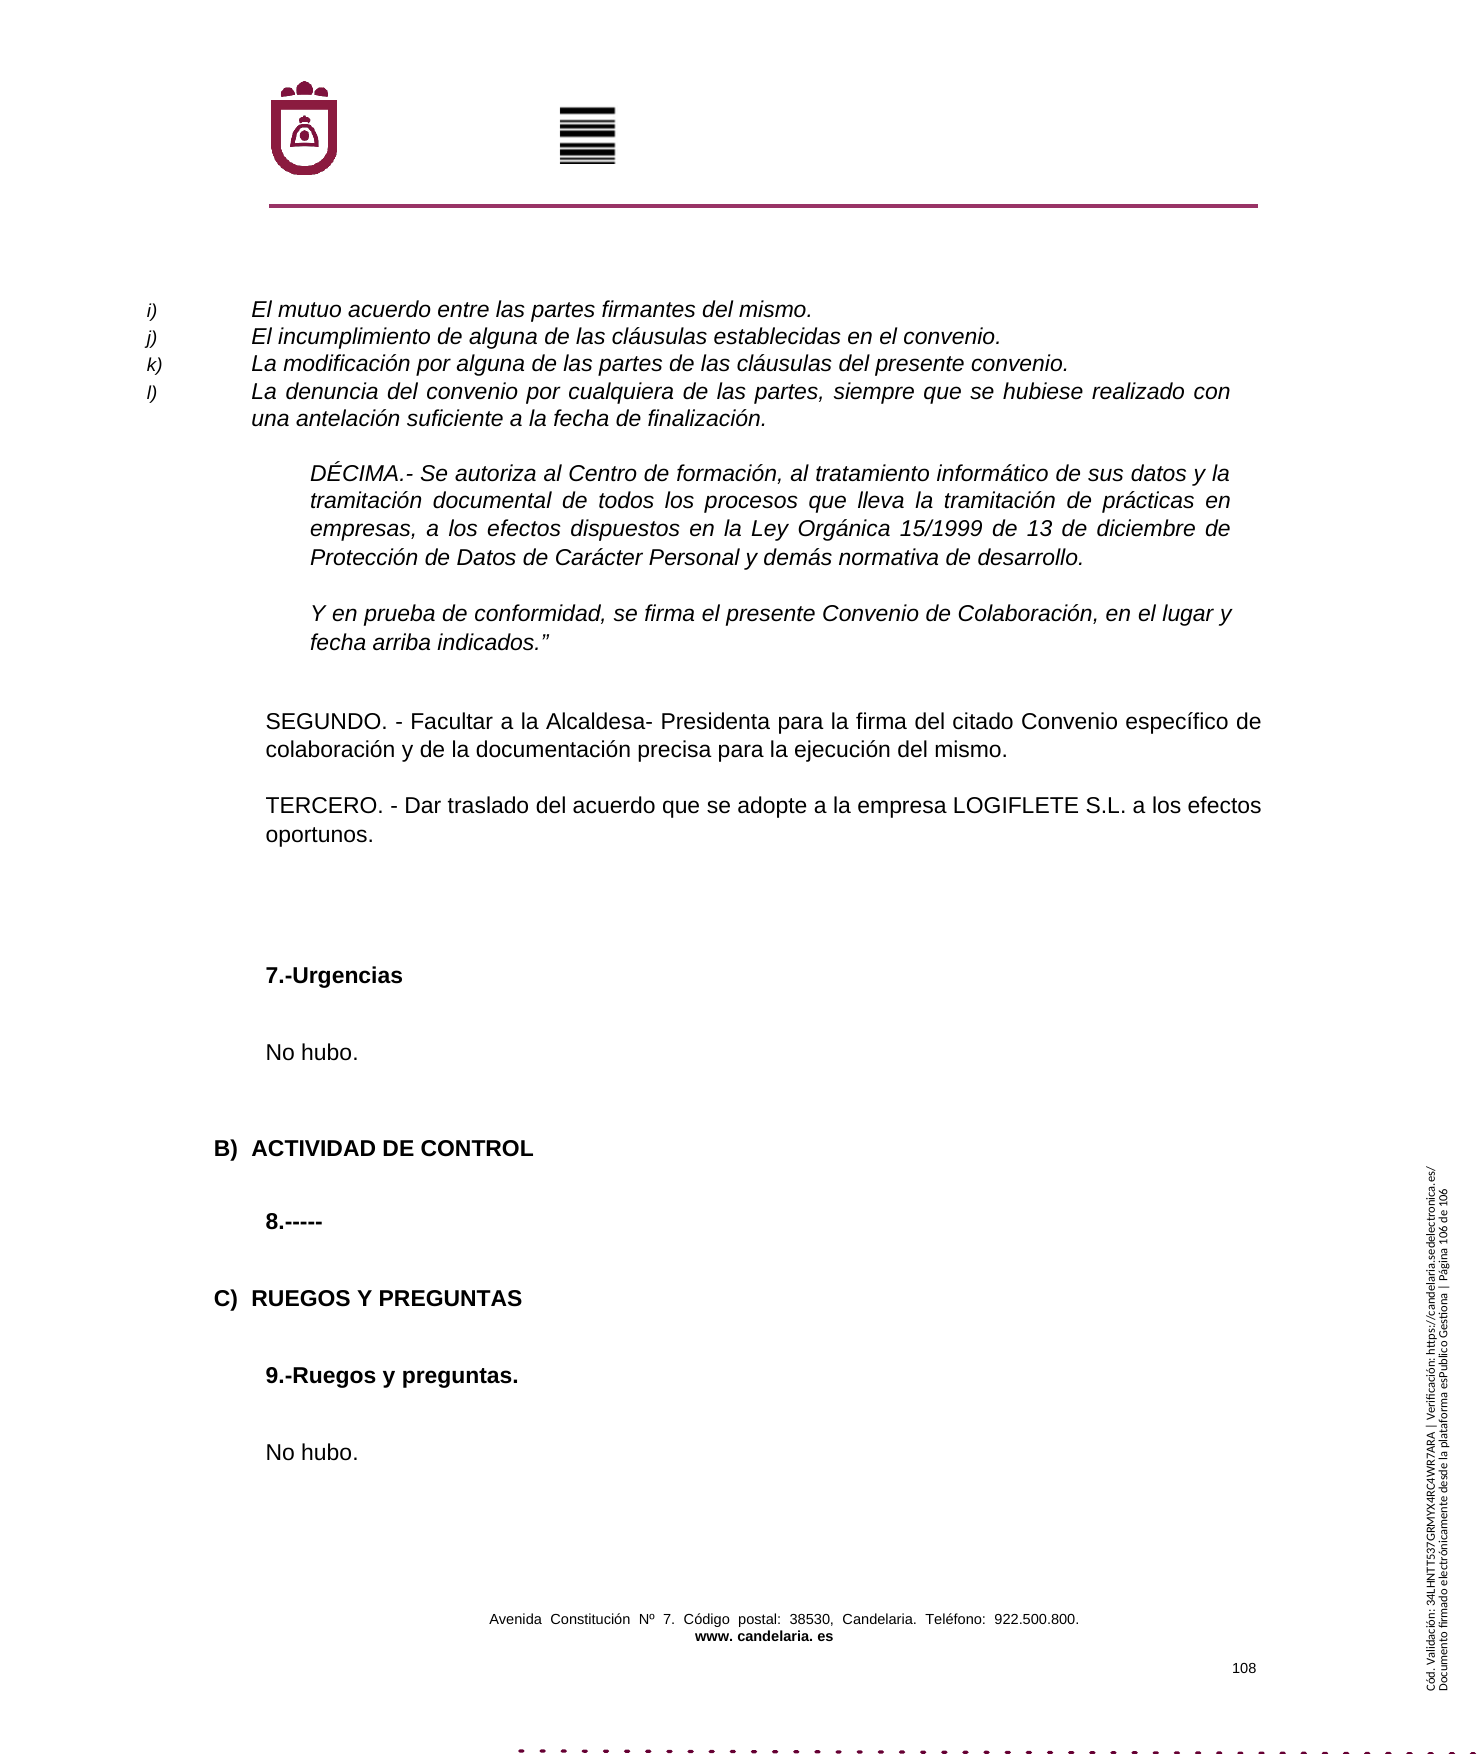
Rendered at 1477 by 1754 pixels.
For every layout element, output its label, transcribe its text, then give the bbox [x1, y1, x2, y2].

list El incumplimiento de alguna de las cláusulas establecidas en el convenio. [147, 323, 1234, 349]
text 9.-Ruegos y preguntas. [265, 1362, 1263, 1388]
text TERCERO. - Dar traslado del acuerdo que se adopte a la empresa LOGIFLETE S.L. a los efectos oportunos. [265, 792, 1263, 848]
list ACTIVIDAD DE CONTROL [214, 1133, 1263, 1162]
list El mutuo acuerdo entre las partes firmantes del mismo. [147, 296, 1234, 322]
list La denuncia del convenio por cualquiera de las partes, siempre que se hubiese realizado con una antelación suficiente a la fecha de finalización. [147, 378, 1234, 431]
text 8.----- [265, 1208, 1263, 1234]
text SEGUNDO. - Facultar a la Alcaldesa- Presidenta para la firma del citado Convenio específico de colaboración y de la documentación precisa para la ejecución del mismo. [265, 708, 1263, 763]
text 7.-Urgencias [265, 962, 1263, 988]
list La modificación por alguna de las partes de las cláusulas del presente convenio. [147, 350, 1234, 377]
text DÉCIMA.- Se autoriza al Centro de formación, al tratamiento informático de sus datos y la tramitación documental de todos los procesos que lleva la tramitación de prácticas en empresas, a los efectos dispuestos en la Ley Orgánica 15/1999 de 13 de diciembre de Protección de Datos de Carácter Personal y demás normativa de desarrollo. [310, 460, 1234, 570]
text No hubo. [265, 1439, 1263, 1466]
text Y en prueba de conformidad, se firma el presente Convenio de Colaboración, en el lugar y fecha arriba indicados.” [310, 600, 1234, 656]
list RUEGOS Y PREGUNTAS [214, 1285, 1263, 1312]
text No hubo. [265, 1039, 1263, 1065]
